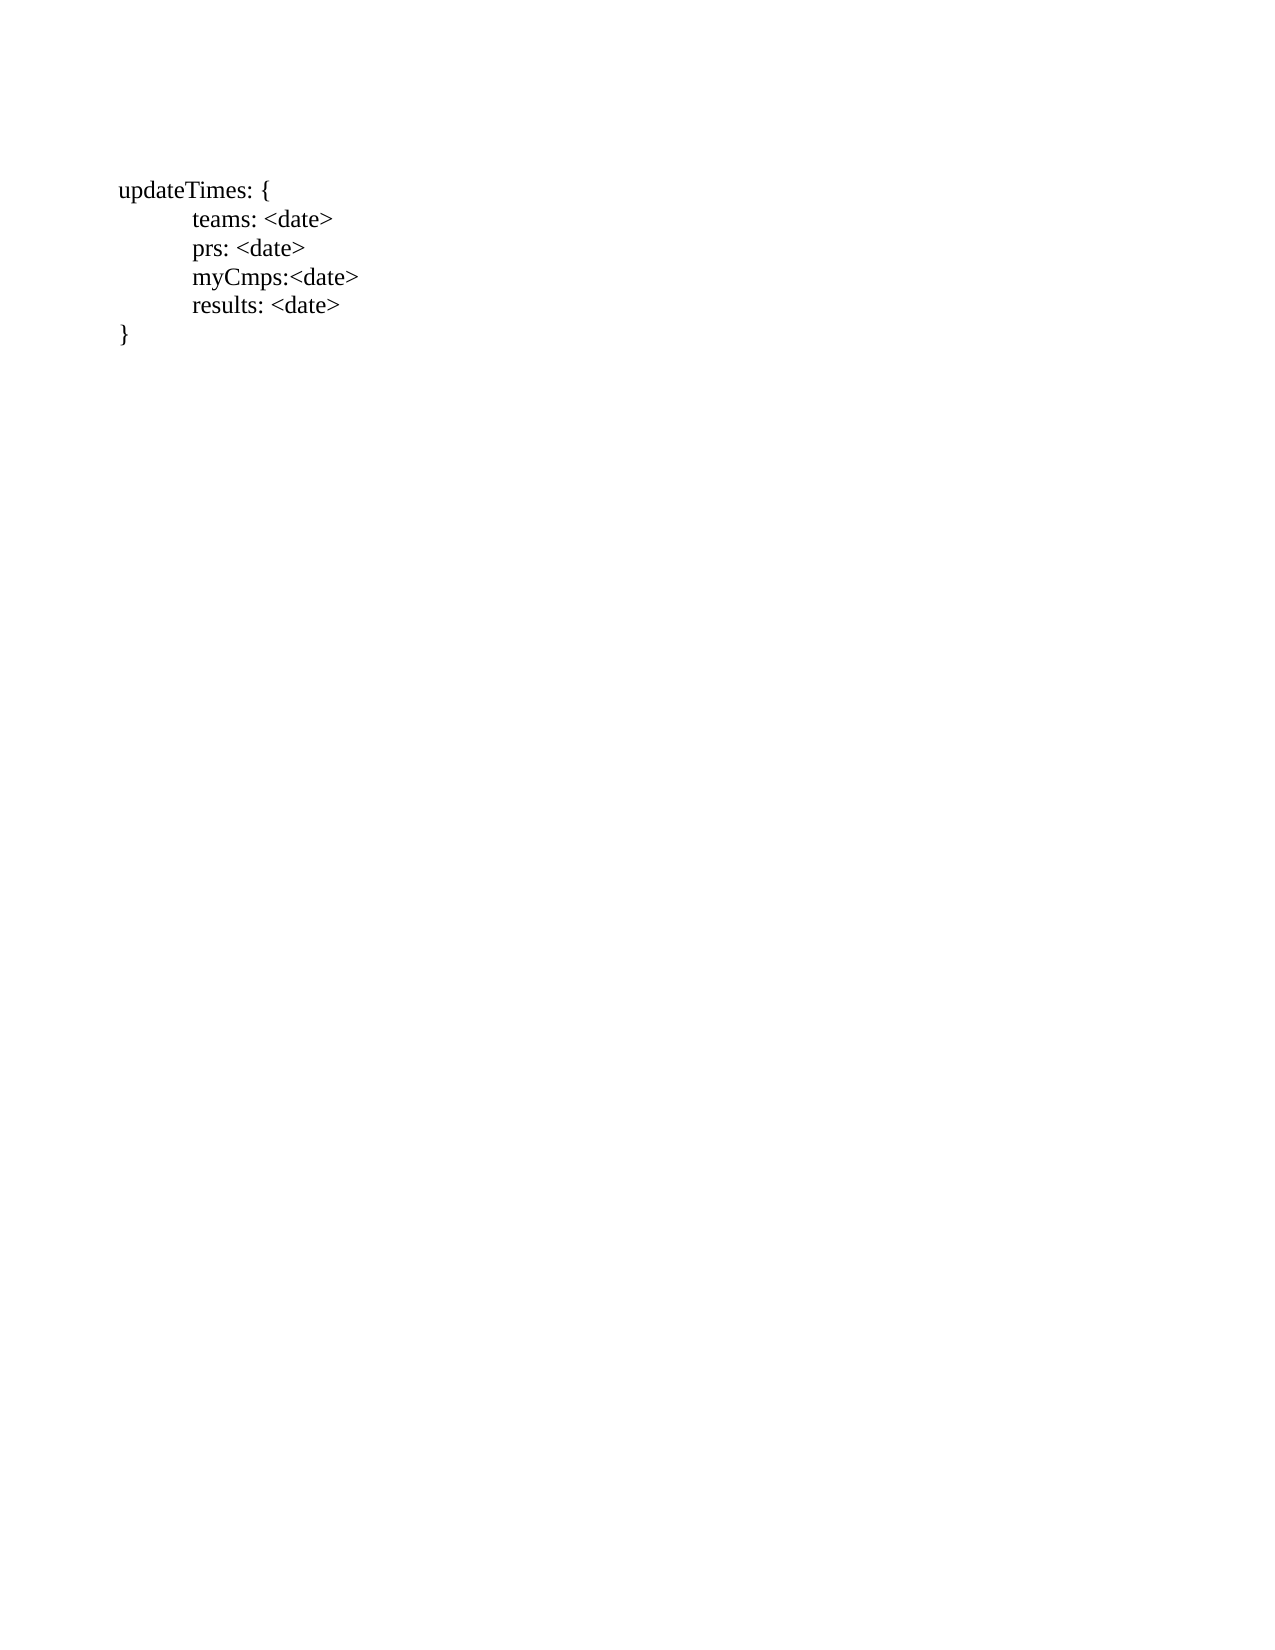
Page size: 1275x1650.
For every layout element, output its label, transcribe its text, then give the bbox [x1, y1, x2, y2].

text results: <date> [118, 291, 1157, 319]
text myCmps:<date> [118, 262, 1157, 291]
text teams: <date> [118, 204, 1157, 233]
text } [118, 319, 1157, 348]
text updateTimes: { [118, 176, 1157, 204]
text prs: <date> [118, 233, 1157, 262]
